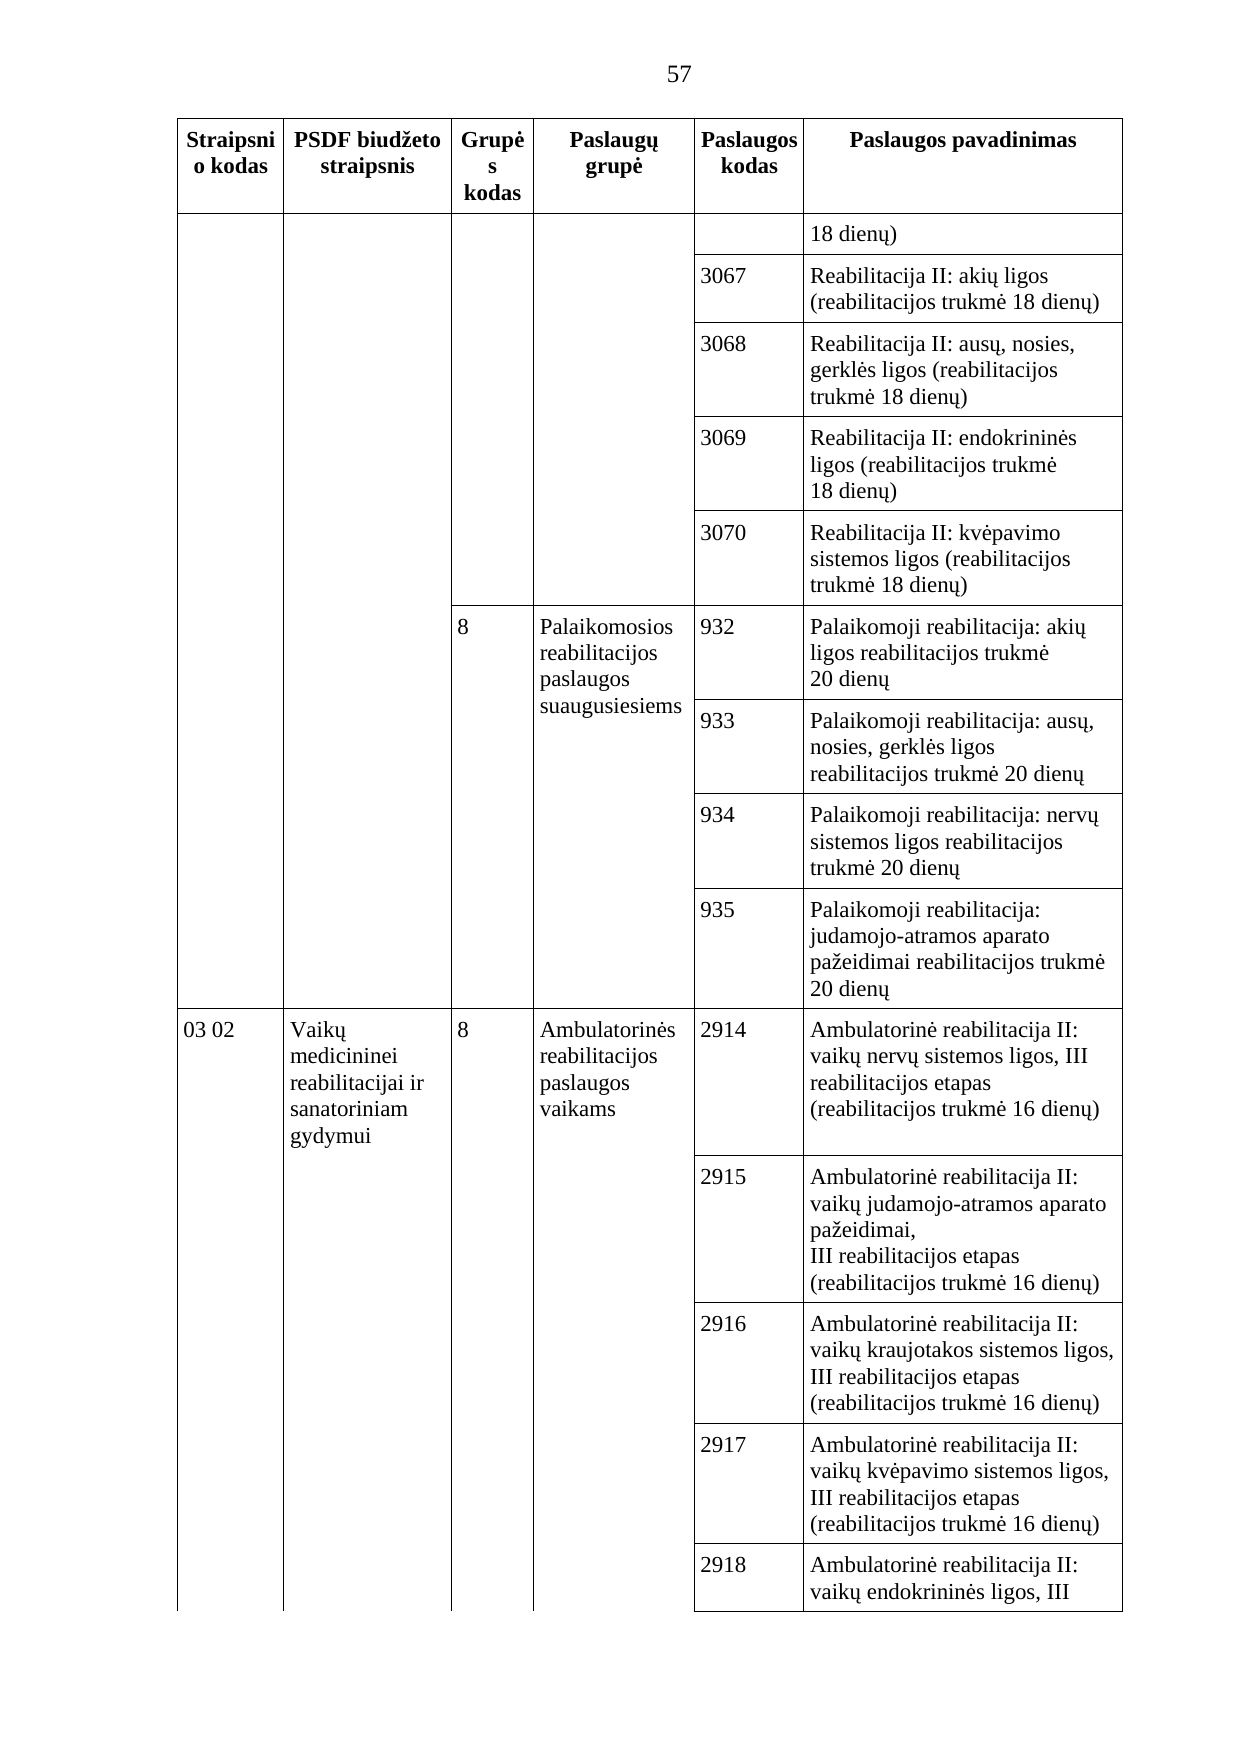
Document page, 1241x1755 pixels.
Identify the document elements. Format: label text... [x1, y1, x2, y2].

table_cell [178, 699, 283, 793]
table_cell 2918 [695, 1544, 803, 1611]
table_cell Ambulatorinės reabilitacijos paslaugos vaikams [534, 1009, 694, 1155]
table_cell 18 dienų) [804, 214, 1122, 254]
table_cell [534, 793, 694, 887]
table_cell [284, 1543, 451, 1611]
table_cell [452, 1155, 533, 1302]
table_header Paslaugų grupė [534, 119, 694, 212]
table_cell [178, 254, 283, 322]
table_cell [534, 888, 694, 1008]
table_cell Palaikomoji reabilitacija: akių ligos reabilitacijos trukmė 20 dienų [804, 606, 1122, 699]
table_cell 3069 [695, 417, 803, 510]
table_cell Ambulatorinė reabilitacija II: vaikų kraujotakos sistemos ligos, III reabilitacijos etapas (reabilitacijos trukmė 16 dienų) [804, 1303, 1122, 1423]
table_cell [284, 605, 451, 699]
table_cell Ambulatorinė reabilitacija II: vaikų nervų sistemos ligos, III reabilitacijos etapas (reabilitacijos trukmė 16 dienų) [804, 1009, 1122, 1155]
table_cell [284, 214, 451, 254]
table_cell [178, 888, 283, 1008]
table_cell [178, 322, 283, 416]
table_cell 934 [695, 794, 803, 887]
table_cell [534, 1423, 694, 1543]
table_cell [284, 1302, 451, 1423]
table_cell [452, 699, 533, 793]
table_cell [284, 322, 451, 416]
table_header Paslaugos pavadinimas [804, 119, 1122, 212]
table_cell [178, 605, 283, 699]
table_cell Reabilitacija II: kvėpavimo sistemos ligos (reabilitacijos trukmė 18 dienų) [804, 511, 1122, 605]
table_cell Ambulatorinė reabilitacija II: vaikų kvėpavimo sistemos ligos, III reabilitacijos etapas (reabilitacijos trukmė 16 dienų) [804, 1424, 1122, 1543]
table_cell 2916 [695, 1303, 803, 1423]
table_cell Reabilitacija II: akių ligos (reabilitacijos trukmė 18 dienų) [804, 255, 1122, 322]
table_cell [534, 1543, 694, 1611]
table_cell 3070 [695, 511, 803, 605]
table_header Paslaugos kodas [695, 119, 803, 212]
table_cell [452, 254, 533, 322]
table_cell [452, 1543, 533, 1611]
table_cell 8 [452, 606, 533, 699]
table_cell Vaikų medicininei reabilitacijai ir sanatoriniam gydymui [284, 1009, 451, 1155]
table_cell [534, 1155, 694, 1302]
table_cell [178, 1543, 283, 1611]
table_cell [284, 416, 451, 510]
table_cell 3068 [695, 323, 803, 416]
table_cell [284, 510, 451, 605]
table_cell 933 [695, 700, 803, 793]
table_cell [178, 416, 283, 510]
table_cell Ambulatorinė reabilitacija II: vaikų endokrininės ligos, III [804, 1544, 1122, 1611]
table_cell 2915 [695, 1156, 803, 1302]
table_cell Palaikomosios reabilitacijos paslaugos suaugusiesiems [534, 606, 694, 793]
table_header Straipsnio kodas [178, 119, 283, 212]
table_cell [452, 510, 533, 605]
table_cell 8 [452, 1009, 533, 1155]
table_cell 932 [695, 606, 803, 699]
table_cell [534, 214, 694, 254]
table_cell [178, 510, 283, 605]
table_cell Palaikomoji reabilitacija: ausų, nosies, gerklės ligos reabilitacijos trukmė 20 dienų [804, 700, 1122, 793]
table_cell [452, 793, 533, 887]
table_cell [178, 1423, 283, 1543]
table_cell Palaikomoji reabilitacija: judamojo-atramos aparato pažeidimai reabilitacijos trukmė 20 dienų [804, 889, 1122, 1008]
table_cell [452, 322, 533, 416]
table_cell [284, 1423, 451, 1543]
table_cell [534, 1302, 694, 1423]
table_cell [284, 254, 451, 322]
table_cell [178, 1302, 283, 1423]
table_cell [695, 214, 803, 254]
table_cell 935 [695, 889, 803, 1008]
table_header Grupės kodas [452, 119, 533, 212]
table_cell [284, 699, 451, 793]
table_cell [452, 1302, 533, 1423]
table_cell [284, 793, 451, 887]
table_cell 03 02 [178, 1009, 283, 1155]
table_cell 2914 [695, 1009, 803, 1155]
table_cell [534, 416, 694, 510]
table_cell Palaikomoji reabilitacija: nervų sistemos ligos reabilitacijos trukmė 20 dienų [804, 794, 1122, 887]
table_cell [452, 416, 533, 510]
table_cell [178, 214, 283, 254]
table_cell Ambulatorinė reabilitacija II: vaikų judamojo-atramos aparato pažeidimai, III reabilitacijos etapas (reabilitacijos trukmė 16 dienų) [804, 1156, 1122, 1302]
table_cell [534, 322, 694, 416]
table_cell [284, 888, 451, 1008]
table_cell [178, 1155, 283, 1302]
table_cell [534, 254, 694, 322]
table_cell Reabilitacija II: endokrininės ligos (reabilitacijos trukmė 18 dienų) [804, 417, 1122, 510]
table_cell [284, 1155, 451, 1302]
table_cell Reabilitacija II: ausų, nosies, gerklės ligos (reabilitacijos trukmė 18 dienų) [804, 323, 1122, 416]
table_cell [452, 888, 533, 1008]
table_cell 3067 [695, 255, 803, 322]
table_cell [452, 214, 533, 254]
table_cell [534, 510, 694, 605]
table_header PSDF biudžeto straipsnis [284, 119, 451, 212]
table_cell [452, 1423, 533, 1543]
table_cell 2917 [695, 1424, 803, 1543]
table_cell [178, 793, 283, 887]
